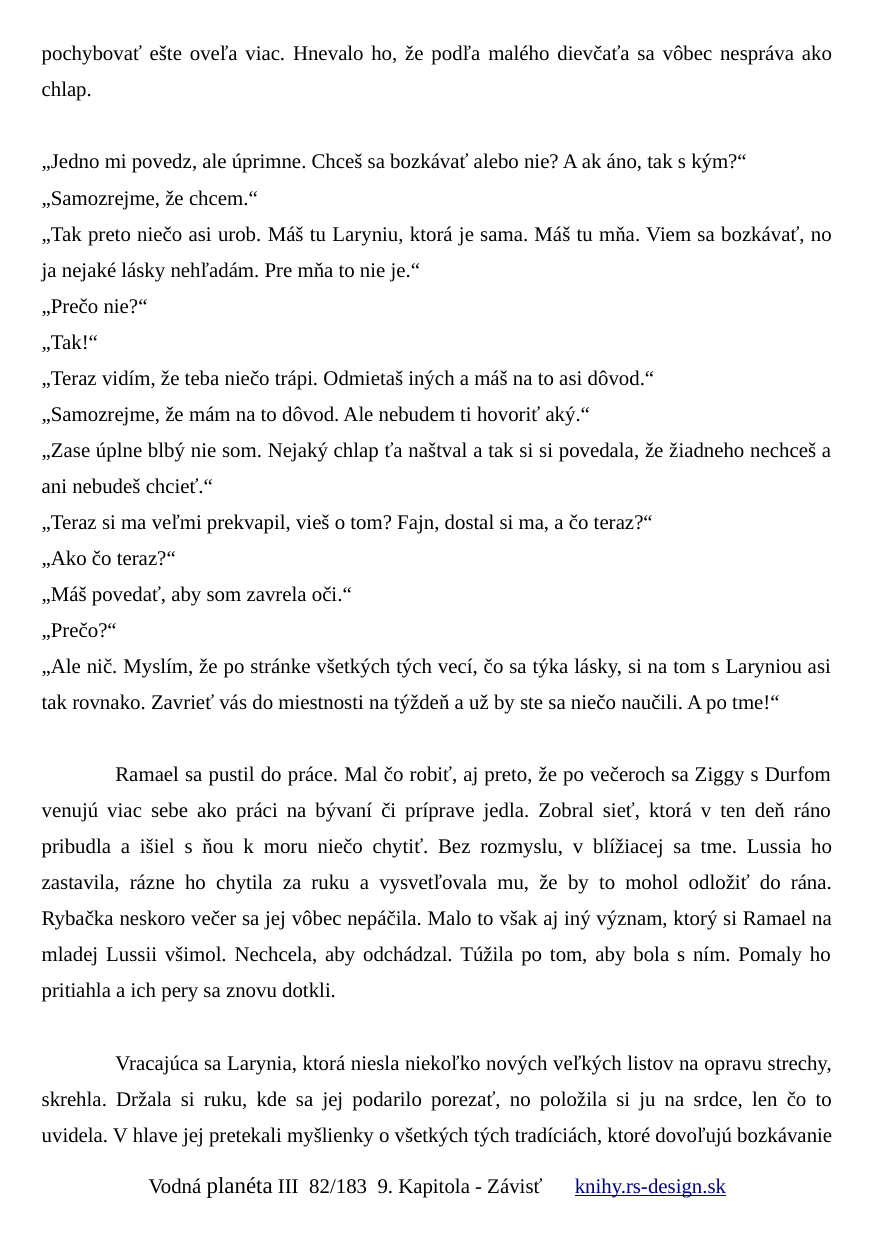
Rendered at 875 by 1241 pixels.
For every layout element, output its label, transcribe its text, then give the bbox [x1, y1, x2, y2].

text „Samozrejme, že mám na to dôvod. Ale nebudem ti hovoriť aký.“ [41, 402, 833, 426]
text „Samozrejme, že chcem.“ [41, 186, 833, 209]
text „Prečo?“ [41, 618, 833, 642]
text „Prečo nie?“ [41, 294, 833, 318]
text „Ako čo teraz?“ [41, 546, 833, 570]
text „Ale nič. Myslím, že po stránke všetkých tých vecí, čo sa týka lásky, si na tom s Laryniou asi tak rovnako. Zavrieť vás do miestnosti na týždeň a už by ste sa niečo naučili. A po tme!“ [41, 654, 833, 714]
text „Zase úplne blbý nie som. Nejaký chlap ťa naštval a tak si si povedala, že žiadneho nechceš a ani nebudeš chcieť.“ [41, 438, 833, 498]
text Vracajúca sa Larynia, ktorá niesla niekoľko nových veľkých listov na opravu strechy, skrehla. Držala si ruku, kde sa jej podarilo porezať, no položila si ju na srdce, len čo to uvidela. V hlave jej pretekali myšlienky o všetkých tých tradíciách, ktoré dovoľujú bozkávanie [41, 1051, 833, 1147]
text Ramael sa pustil do práce. Mal čo robiť, aj preto, že po večeroch sa Ziggy s Durfom venujú viac sebe ako práci na bývaní či príprave jedla. Zobral sieť, ktorá v ten deň ráno pribudla a išiel s ňou k moru niečo chytiť. Bez rozmyslu, v blížiacej sa tme. Lussia ho zastavila, rázne ho chytila za ruku a vysvetľovala mu, že by to mohol odložiť do rána. Rybačka neskoro večer sa jej vôbec nepáčila. Malo to však aj iný význam, ktorý si Ramael na mladej Lussii všimol. Nechcela, aby odchádzal. Túžila po tom, aby bola s ním. Pomaly ho pritiahla a ich pery sa znovu dotkli. [41, 762, 833, 1002]
text pochybovať ešte oveľa viac. Hnevalo ho, že podľa malého dievčaťa sa vôbec nespráva ako chlap. [41, 41, 833, 101]
text „Jedno mi povedz, ale úprimne. Chceš sa bozkávať alebo nie? A ak áno, tak s kým?“ [41, 149, 833, 173]
text „Teraz si ma veľmi prekvapil, vieš o tom? Fajn, dostal si ma, a čo teraz?“ [41, 510, 833, 534]
text „Teraz vidím, že teba niečo trápi. Odmietaš iných a máš na to asi dôvod.“ [41, 366, 833, 390]
text „Máš povedať, aby som zavrela oči.“ [41, 582, 833, 606]
text „Tak!“ [41, 330, 833, 354]
text „Tak preto niečo asi urob. Máš tu Laryniu, ktorá je sama. Máš tu mňa. Viem sa bozkávať, no ja nejaké lásky nehľadám. Pre mňa to nie je.“ [41, 222, 833, 282]
